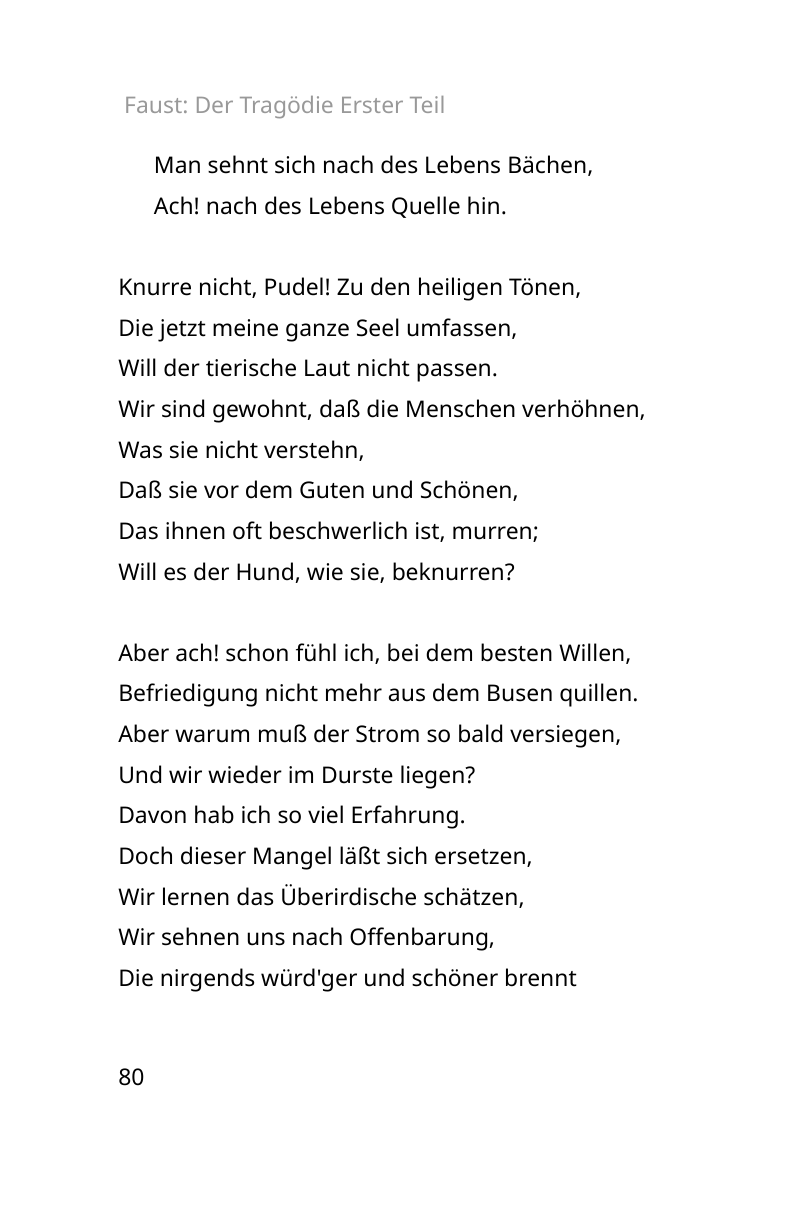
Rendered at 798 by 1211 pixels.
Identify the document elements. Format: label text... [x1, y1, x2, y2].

text Knurre nicht, Pudel! Zu den heiligen Tönen, Die jetzt meine ganze Seel umfassen, Will der tierische Laut nicht passen. Wir sind gewohnt, daß die Menschen verhöhnen, Was sie nicht verstehn, Daß sie vor dem Guten und Schönen, Das ihnen oft beschwerlich ist, murren; Will es der Hund, wie sie, beknurren? [118, 248, 679, 587]
text Aber ach! schon fühl ich, bei dem besten Willen, Befriedigung nicht mehr aus dem Busen quillen. Aber warum muß der Strom so bald versiegen, Und wir wieder im Durste liegen? Davon hab ich so viel Erfahrung. Doch dieser Mangel läßt sich ersetzen, Wir lernen das Überirdische schätzen, Wir sehnen uns nach Offenbarung, Die nirgends würd'ger und schöner brennt [118, 614, 679, 993]
text Man sehnt sich nach des Lebens Bächen, Ach! nach des Lebens Quelle hin. [118, 149, 679, 221]
